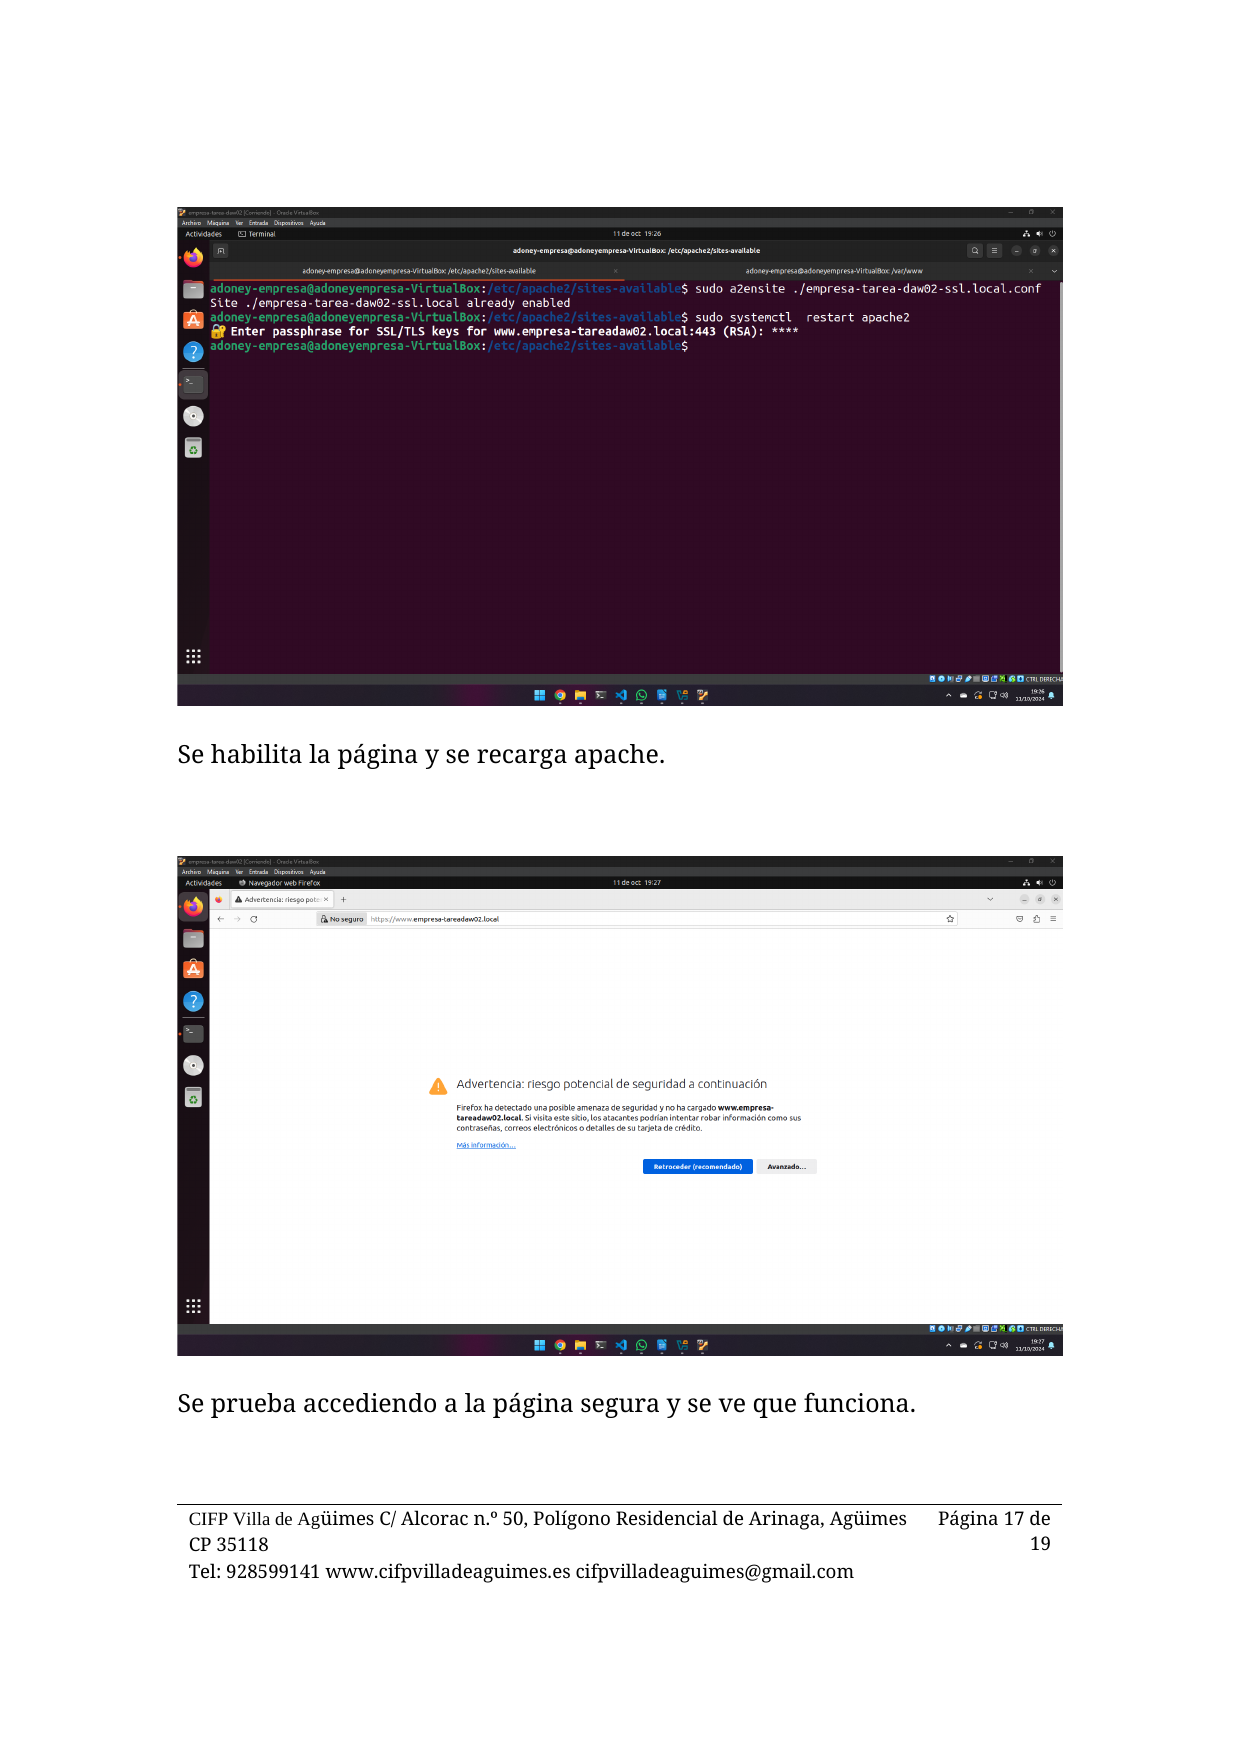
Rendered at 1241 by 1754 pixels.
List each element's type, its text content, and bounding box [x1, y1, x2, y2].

text Se habilita la página y se recarga apache. [177, 706, 1063, 771]
text Se prueba accediendo a la página segura y se ve que funciona. [177, 1356, 1063, 1420]
picture [177, 207, 1063, 706]
picture [177, 856, 1063, 1356]
